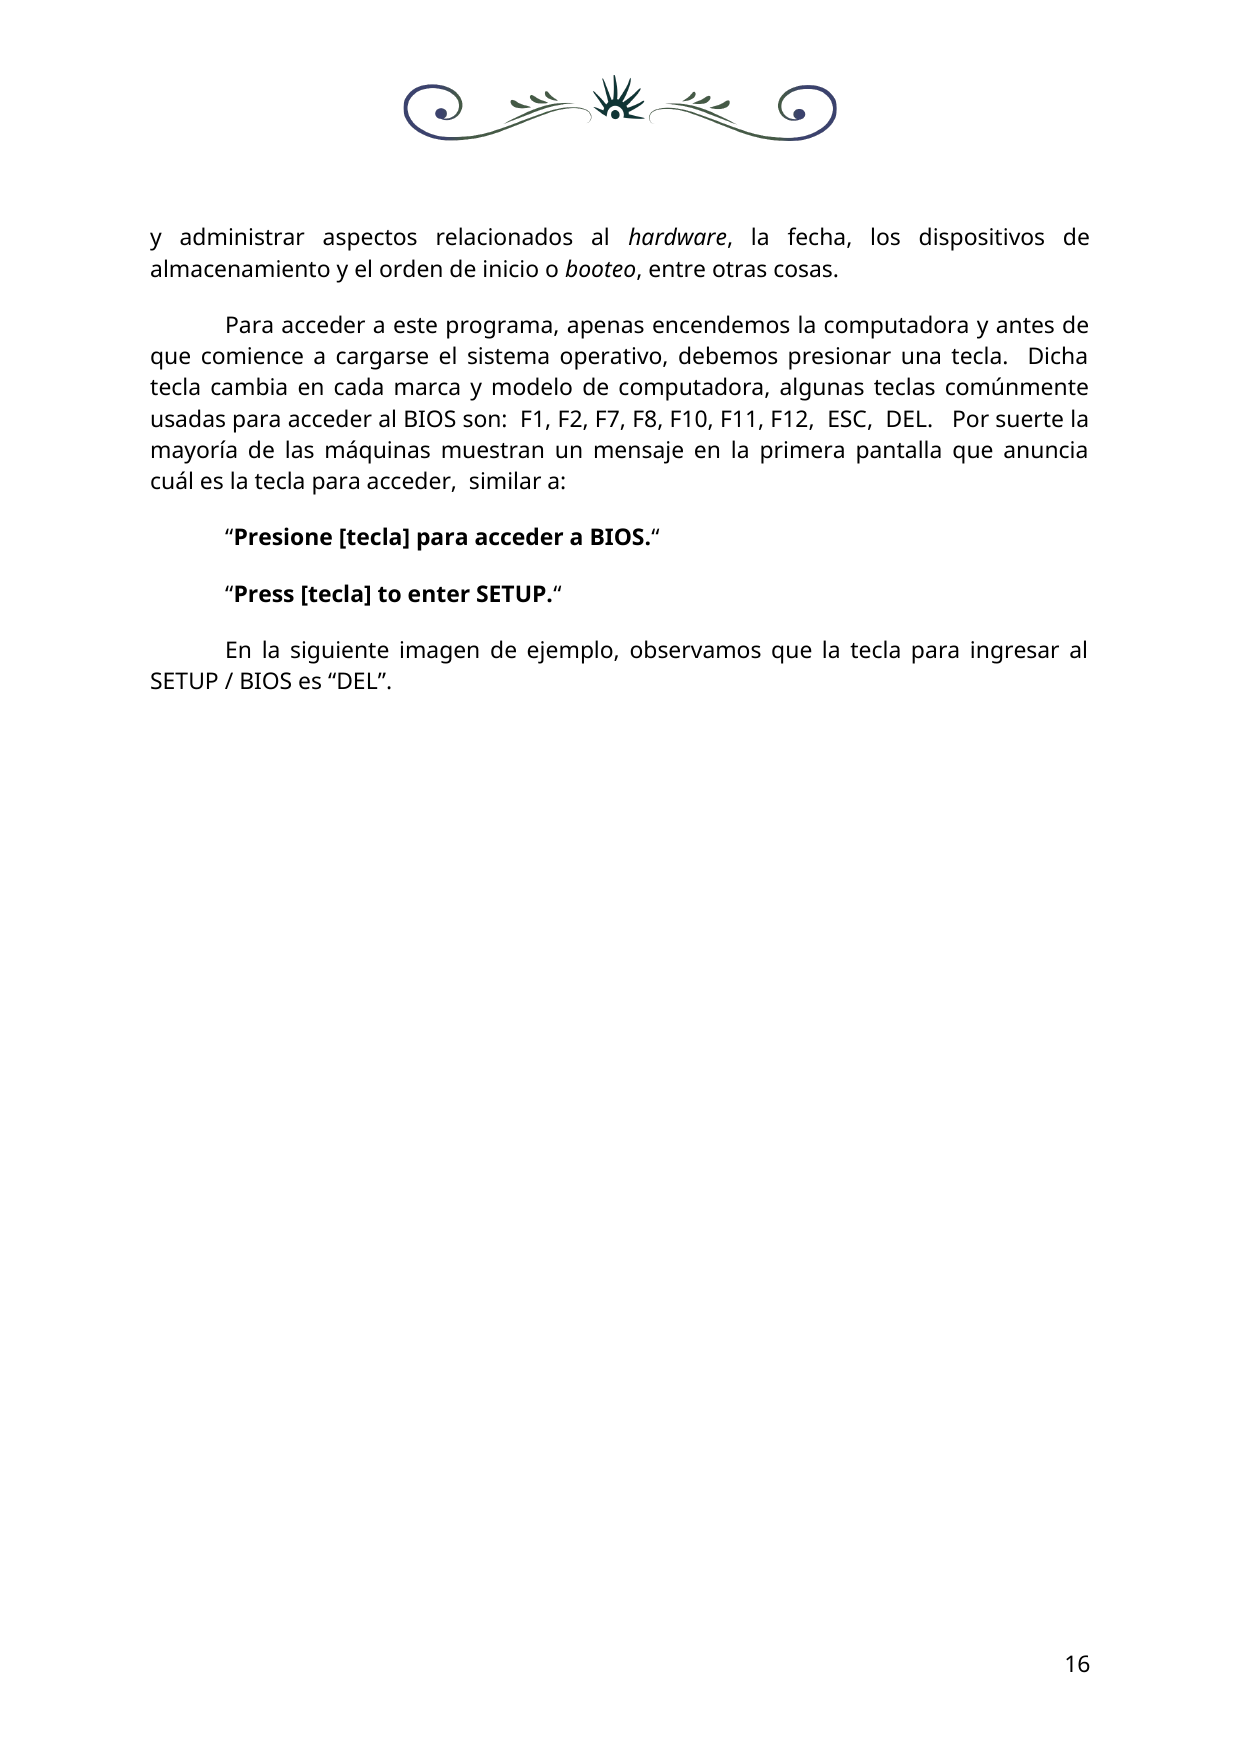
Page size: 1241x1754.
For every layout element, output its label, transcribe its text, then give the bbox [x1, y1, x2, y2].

text “Press [tecla] to enter SETUP.“ [150, 578, 1090, 609]
text En la siguiente imagen de ejemplo, observamos que la tecla para ingresar al SETUP / BIOS es “DEL”. [150, 634, 1090, 696]
text “Presione [tecla] para acceder a BIOS.“ [150, 521, 1090, 553]
picture [403, 75, 837, 141]
text Para acceder a este programa, apenas encendemos la computadora y antes de que comience a cargarse el sistema operativo, debemos presionar una tecla. Dicha tecla cambia en cada marca y modelo de computadora, algunas teclas comúnmente usadas para acceder al BIOS son: F1, F2, F7, F8, F10, F11, F12, ESC, DEL. Por suerte la mayoría de las máquinas muestran un mensaje en la primera pantalla que anuncia cuál es la tecla para acceder, similar a: [150, 309, 1090, 496]
text y administrar aspectos relacionados al hardware, la fecha, los dispositivos de almacenamiento y el orden de inicio o booteo, entre otras cosas. [150, 221, 1090, 284]
